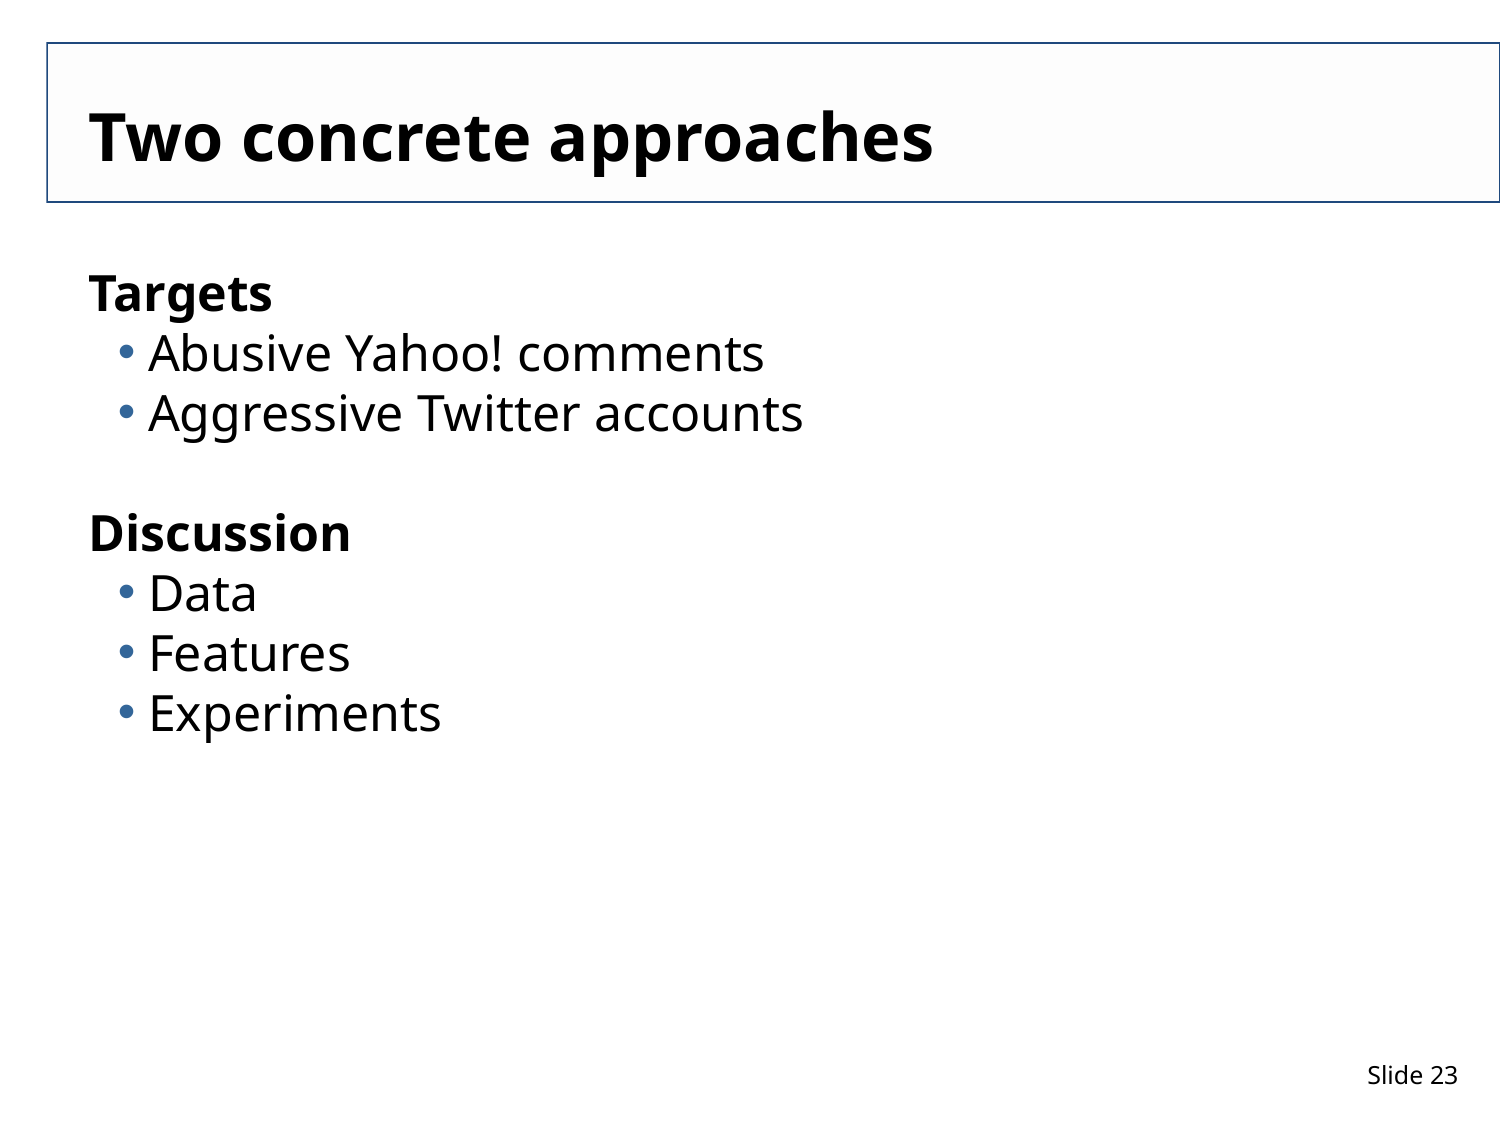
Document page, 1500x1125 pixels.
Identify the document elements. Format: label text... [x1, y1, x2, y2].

text_box Targets Abusive Yahoo! comments Aggressive Twitter accounts Discussion Data Features Experiments [88, 260, 1435, 1029]
text_box Two concrete approaches [88, 42, 1469, 176]
